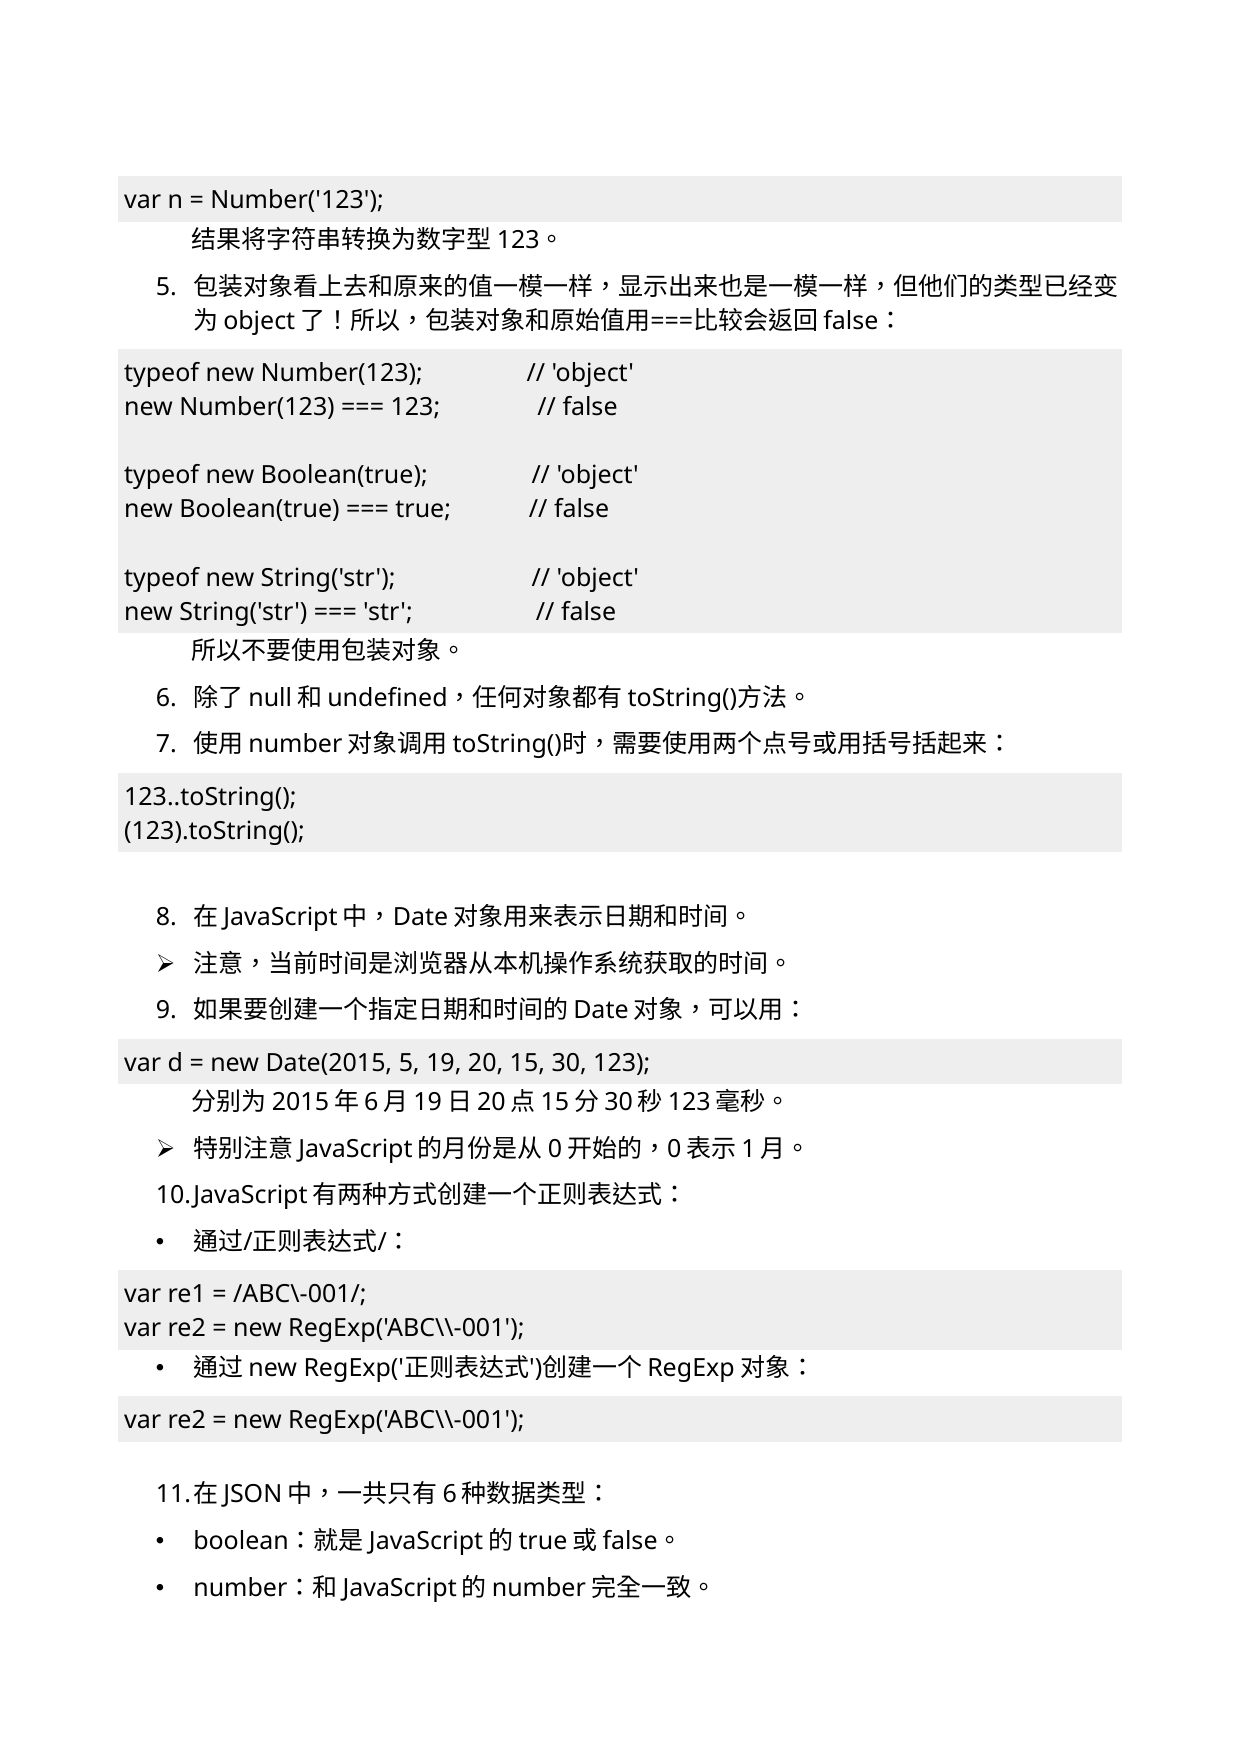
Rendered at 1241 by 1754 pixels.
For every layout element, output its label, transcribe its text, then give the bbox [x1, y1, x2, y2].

table_header typeof new Number(123); // 'object' new Number(123) === 123; // false typeof new Boolean(true); // 'object' new Boolean(true) === true; // false typeof new String('str'); // 'object' new String('str') === 'str'; // false [118, 349, 1122, 633]
list 在JavaScript中，Date对象用来表示日期和时间。 [156, 899, 1122, 933]
text 分别为2015年6月19日20点15分30秒123毫秒。 [118, 1084, 1122, 1118]
table_header 123..toString(); (123).toString(); [118, 773, 1122, 852]
table_header var d = new Date(2015, 5, 19, 20, 15, 30, 123); [118, 1039, 1122, 1084]
list 除了null和undefined，任何对象都有toString()方法。 [156, 679, 1122, 714]
table_header var re1 = /ABC\-001/; var re2 = new RegExp('ABC\\-001'); [118, 1270, 1122, 1350]
text 所以不要使用包装对象。 [118, 633, 1122, 667]
list 在JSON中，一共只有6种数据类型： [156, 1476, 1122, 1510]
list number：和JavaScript的number完全一致。 [156, 1569, 1122, 1603]
list 通过new RegExp('正则表达式')创建一个RegExp对象： [156, 1350, 1122, 1384]
list 注意，当前时间是浏览器从本机操作系统获取的时间。 [156, 945, 1122, 979]
table_header var n = Number('123'); [118, 176, 1122, 222]
list 特别注意JavaScript的月份是从0开始的，0表示1月。 [156, 1131, 1122, 1165]
list 使用number对象调用toString()时，需要使用两个点号或用括号括起来： [156, 726, 1122, 760]
text 结果将字符串转换为数字型123。 [118, 222, 1122, 256]
list 包装对象看上去和原来的值一模一样，显示出来也是一模一样，但他们的类型已经变为object了！所以，包装对象和原始值用===比较会返回false： [156, 268, 1122, 337]
list 如果要创建一个指定日期和时间的Date对象，可以用： [156, 992, 1122, 1026]
list 通过/正则表达式/： [156, 1224, 1122, 1258]
list boolean：就是JavaScript的true或false。 [156, 1523, 1122, 1557]
table_header var re2 = new RegExp('ABC\\-001'); [118, 1396, 1122, 1442]
list JavaScript有两种方式创建一个正则表达式： [156, 1177, 1122, 1211]
